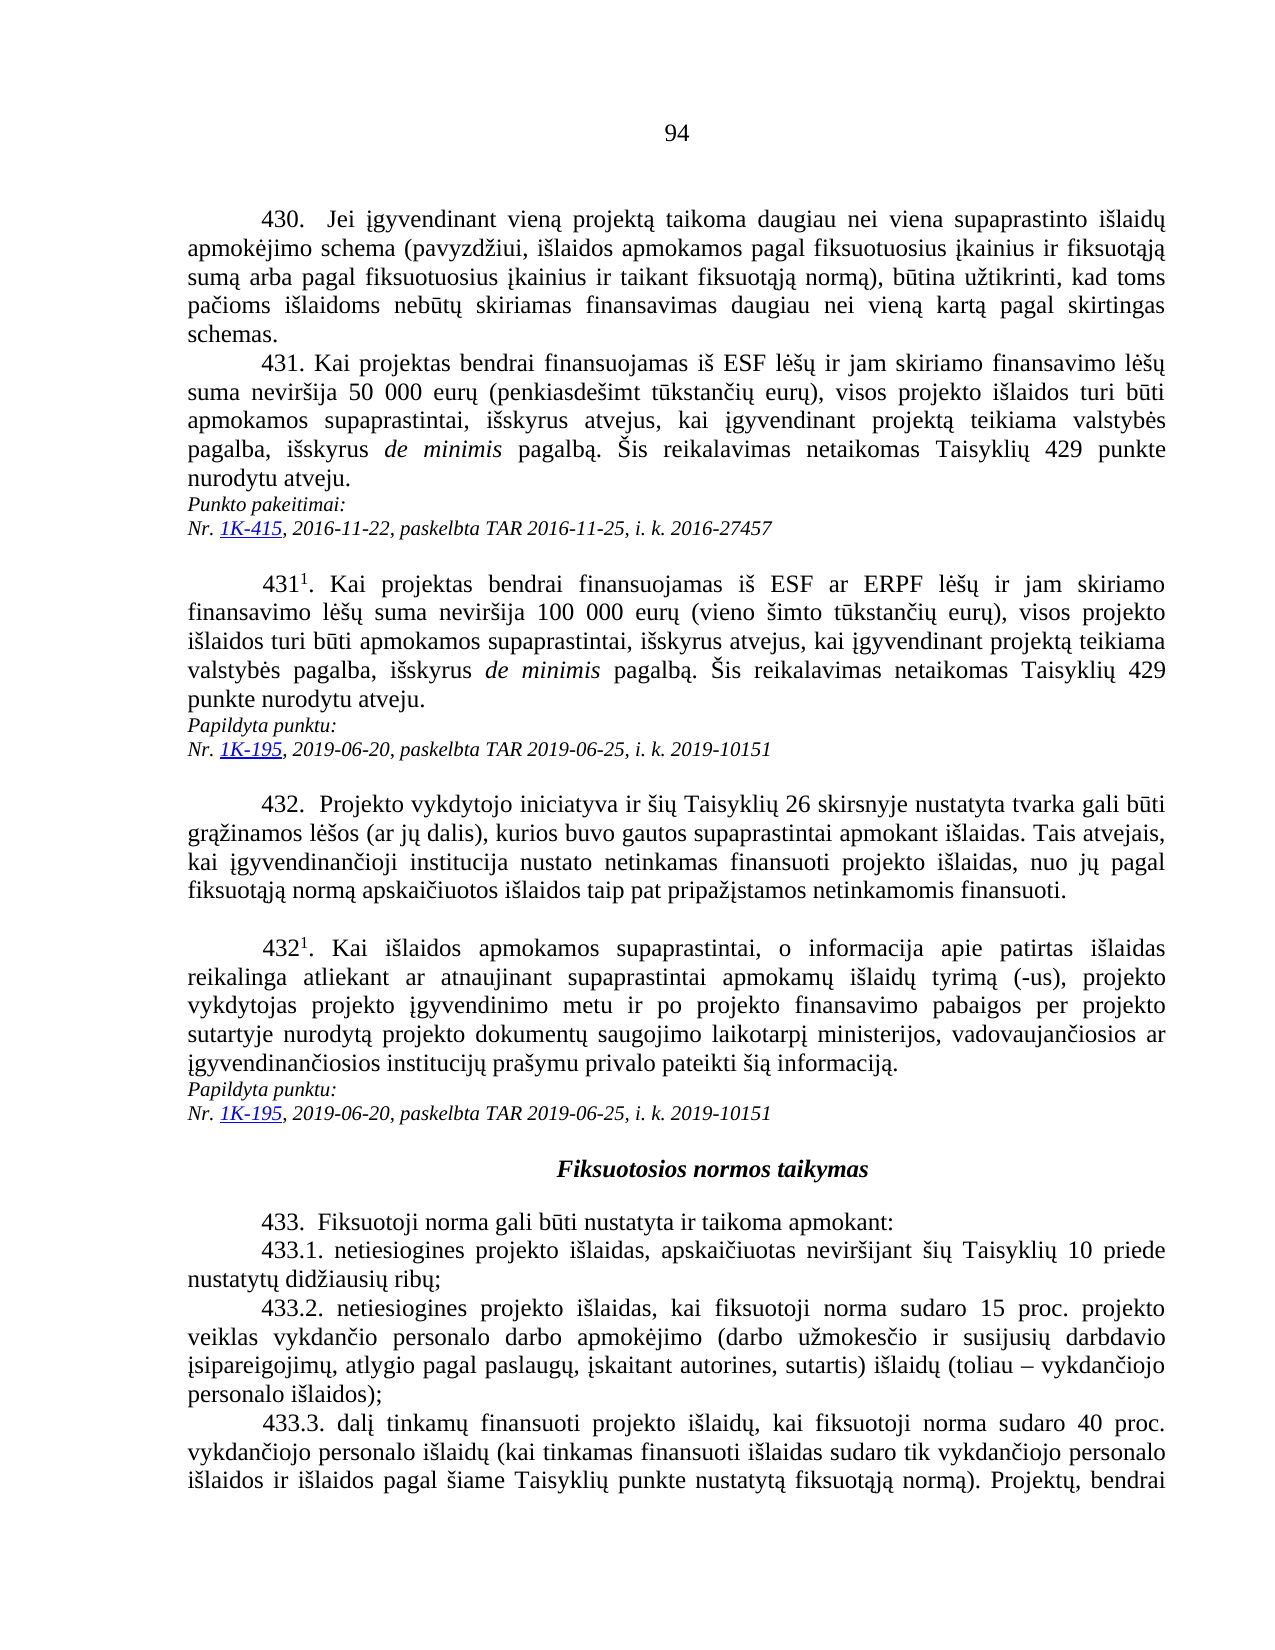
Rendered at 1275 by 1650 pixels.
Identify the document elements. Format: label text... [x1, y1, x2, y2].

text Papildyta punktu: [187, 1077, 1167, 1101]
text 431. Kai projektas bendrai finansuojamas iš ESF lėšų ir jam skiriamo finansavimo lėšų suma neviršija 50 000 eurų (penkiasdešimt tūkstančių eurų), visos projekto išlaidos turi būti apmokamos supaprastintai, išskyrus atvejus, kai įgyvendinant projektą teikiama valstybės pagalba, išskyrus de minimis pagalbą. Šis reikalavimas netaikomas Taisyklių 429 punkte nurodytu atveju. [187, 348, 1167, 492]
text 432. Projekto vykdytojo iniciatyva ir šių Taisyklių 26 skirsnyje nustatyta tvarka gali būti grąžinamos lėšos (ar jų dalis), kurios buvo gautos supaprastintai apmokant išlaidas. Tais atvejais, kai įgyvendinančioji institucija nustato netinkamas finansuoti projekto išlaidas, nuo jų pagal fiksuotąją normą apskaičiuotos išlaidos taip pat pripažįstamos netinkamomis finansuoti. [187, 789, 1167, 904]
text 433.2. netiesiogines projekto išlaidas, kai fiksuotoji norma sudaro 15 proc. projekto veiklas vykdančio personalo darbo apmokėjimo (darbo užmokesčio ir susijusių darbdavio įsipareigojimų, atlygio pagal paslaugų, įskaitant autorines, sutartis) išlaidų (toliau – vykdančiojo personalo išlaidos); [187, 1293, 1167, 1408]
text Nr. 1K-195, 2019-06-20, paskelbta TAR 2019-06-25, i. k. 2019-10151 [187, 737, 1167, 761]
text 430. Jei įgyvendinant vieną projektą taikoma daugiau nei viena supaprastinto išlaidų apmokėjimo schema (pavyzdžiui, išlaidos apmokamos pagal fiksuotuosius įkainius ir fiksuotąją sumą arba pagal fiksuotuosius įkainius ir taikant fiksuotąją normą), būtina užtikrinti, kad toms pačioms išlaidoms nebūtų skiriamas finansavimas daugiau nei vieną kartą pagal skirtingas schemas. [187, 204, 1167, 348]
text Nr. 1K-195, 2019-06-20, paskelbta TAR 2019-06-25, i. k. 2019-10151 [187, 1101, 1167, 1125]
text Punkto pakeitimai: [187, 492, 1167, 516]
text 4321. Kai išlaidos apmokamos supaprastintai, o informacija apie patirtas išlaidas reikalinga atliekant ar atnaujinant supaprastintai apmokamų išlaidų tyrimą (-us), projekto vykdytojas projekto įgyvendinimo metu ir po projekto finansavimo pabaigos per projekto sutartyje nurodytą projekto dokumentų saugojimo laikotarpį ministerijos, vadovaujančiosios ar įgyvendinančiosios institucijų prašymu privalo pateikti šią informaciją. [187, 933, 1167, 1077]
text 433. Fiksuotoji norma gali būti nustatyta ir taikoma apmokant: [187, 1207, 1167, 1235]
text Nr. 1K-415, 2016-11-22, paskelbta TAR 2016-11-25, i. k. 2016-27457 [187, 516, 1167, 540]
text Papildyta punktu: [187, 712, 1167, 737]
subtitle Fiksuotosios normos taikymas [261, 1154, 1167, 1182]
text 4311. Kai projektas bendrai finansuojamas iš ESF ar ERPF lėšų ir jam skiriamo finansavimo lėšų suma neviršija 100 000 eurų (vieno šimto tūkstančių eurų), visos projekto išlaidos turi būti apmokamos supaprastintai, išskyrus atvejus, kai įgyvendinant projektą teikiama valstybės pagalba, išskyrus de minimis pagalbą. Šis reikalavimas netaikomas Taisyklių 429 punkte nurodytu atveju. [187, 569, 1167, 712]
text 433.1. netiesiogines projekto išlaidas, apskaičiuotas neviršijant šių Taisyklių 10 priede nustatytų didžiausių ribų; [187, 1235, 1167, 1293]
text 433.3. dalį tinkamų finansuoti projekto išlaidų, kai fiksuotoji norma sudaro 40 proc. vykdančiojo personalo išlaidų (kai tinkamas finansuoti išlaidas sudaro tik vykdančiojo personalo išlaidos ir išlaidos pagal šiame Taisyklių punkte nustatytą fiksuotąją normą). Projektų, bendrai [187, 1408, 1167, 1494]
